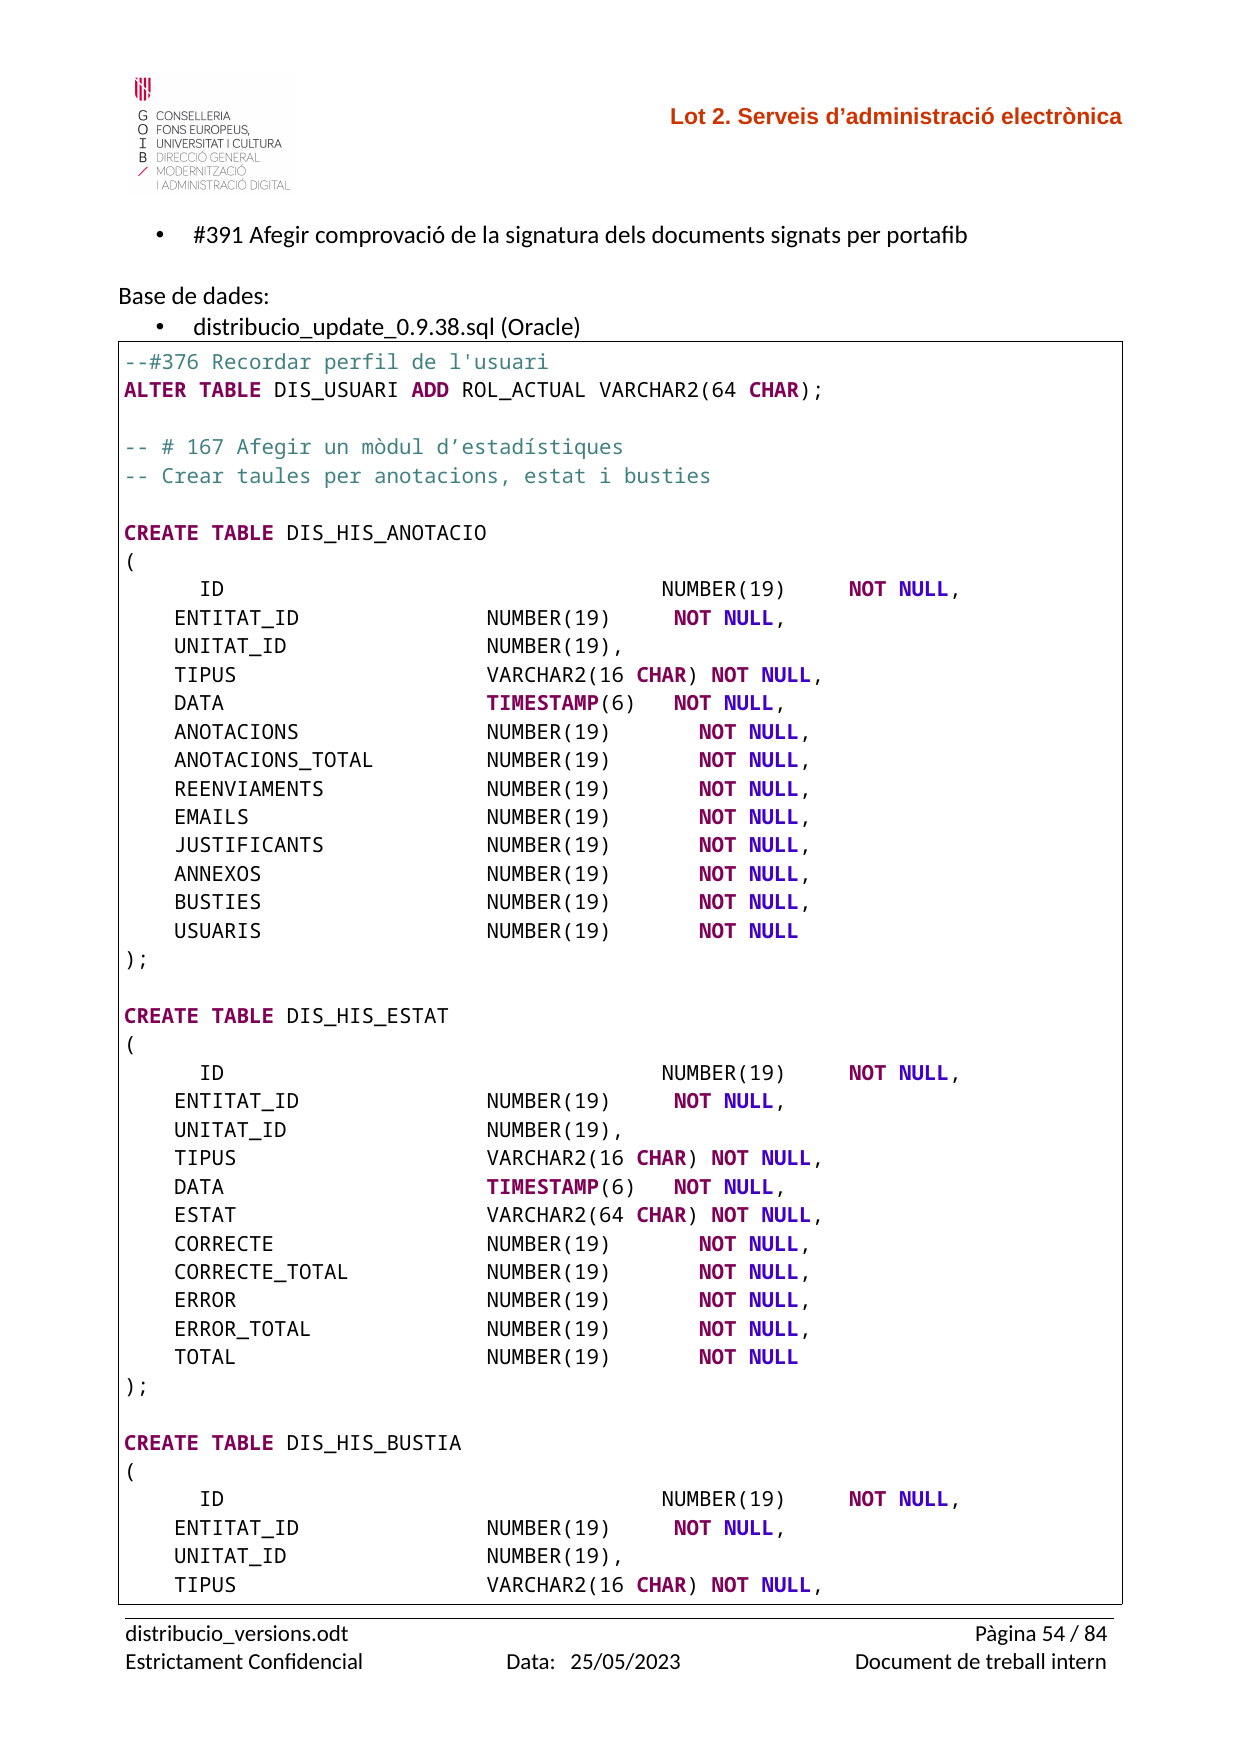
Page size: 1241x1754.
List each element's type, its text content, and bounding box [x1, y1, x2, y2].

list #391 Afegir comprovació de la signatura dels documents signats per portafib [156, 219, 1122, 250]
text Base de dades: [118, 280, 1122, 311]
picture [126, 70, 299, 197]
list distribucio_update_0.9.38.sql (Oracle) [156, 311, 1122, 341]
table_header --#376 Recordar perfil de l'usuari ALTER TABLE DIS_USUARI ADD ROL_ACTUAL VARCHAR2(64 CHAR); -- # 167 Afegir un mòdul d’estadístiques -- Crear taules per anotacions, estat i busties CREATE TABLE DIS_HIS_ANOTACIO ( ID NUMBER(19) NOT NULL, ENTITAT_ID NUMBER(19) NOT NULL, UNITAT_ID NUMBER(19), TIPUS VARCHAR2(16 CHAR) NOT NULL, DATA TIMESTAMP(6) NOT NULL, ANOTACIONS NUMBER(19) NOT NULL, ANOTACIONS_TOTAL NUMBER(19) NOT NULL, REENVIAMENTS NUMBER(19) NOT NULL, EMAILS NUMBER(19) NOT NULL, JUSTIFICANTS NUMBER(19) NOT NULL, ANNEXOS NUMBER(19) NOT NULL, BUSTIES NUMBER(19) NOT NULL, USUARIS NUMBER(19) NOT NULL ); CREATE TABLE DIS_HIS_ESTAT ( ID NUMBER(19) NOT NULL, ENTITAT_ID NUMBER(19) NOT NULL, UNITAT_ID NUMBER(19), TIPUS VARCHAR2(16 CHAR) NOT NULL, DATA TIMESTAMP(6) NOT NULL, ESTAT VARCHAR2(64 CHAR) NOT NULL, CORRECTE NUMBER(19) NOT NULL, CORRECTE_TOTAL NUMBER(19) NOT NULL, ERROR NUMBER(19) NOT NULL, ERROR_TOTAL NUMBER(19) NOT NULL, TOTAL NUMBER(19) NOT NULL ); CREATE TABLE DIS_HIS_BUSTIA ( ID NUMBER(19) NOT NULL, ENTITAT_ID NUMBER(19) NOT NULL, UNITAT_ID NUMBER(19), TIPUS VARCHAR2(16 CHAR) NOT NULL, [119, 342, 1122, 1604]
